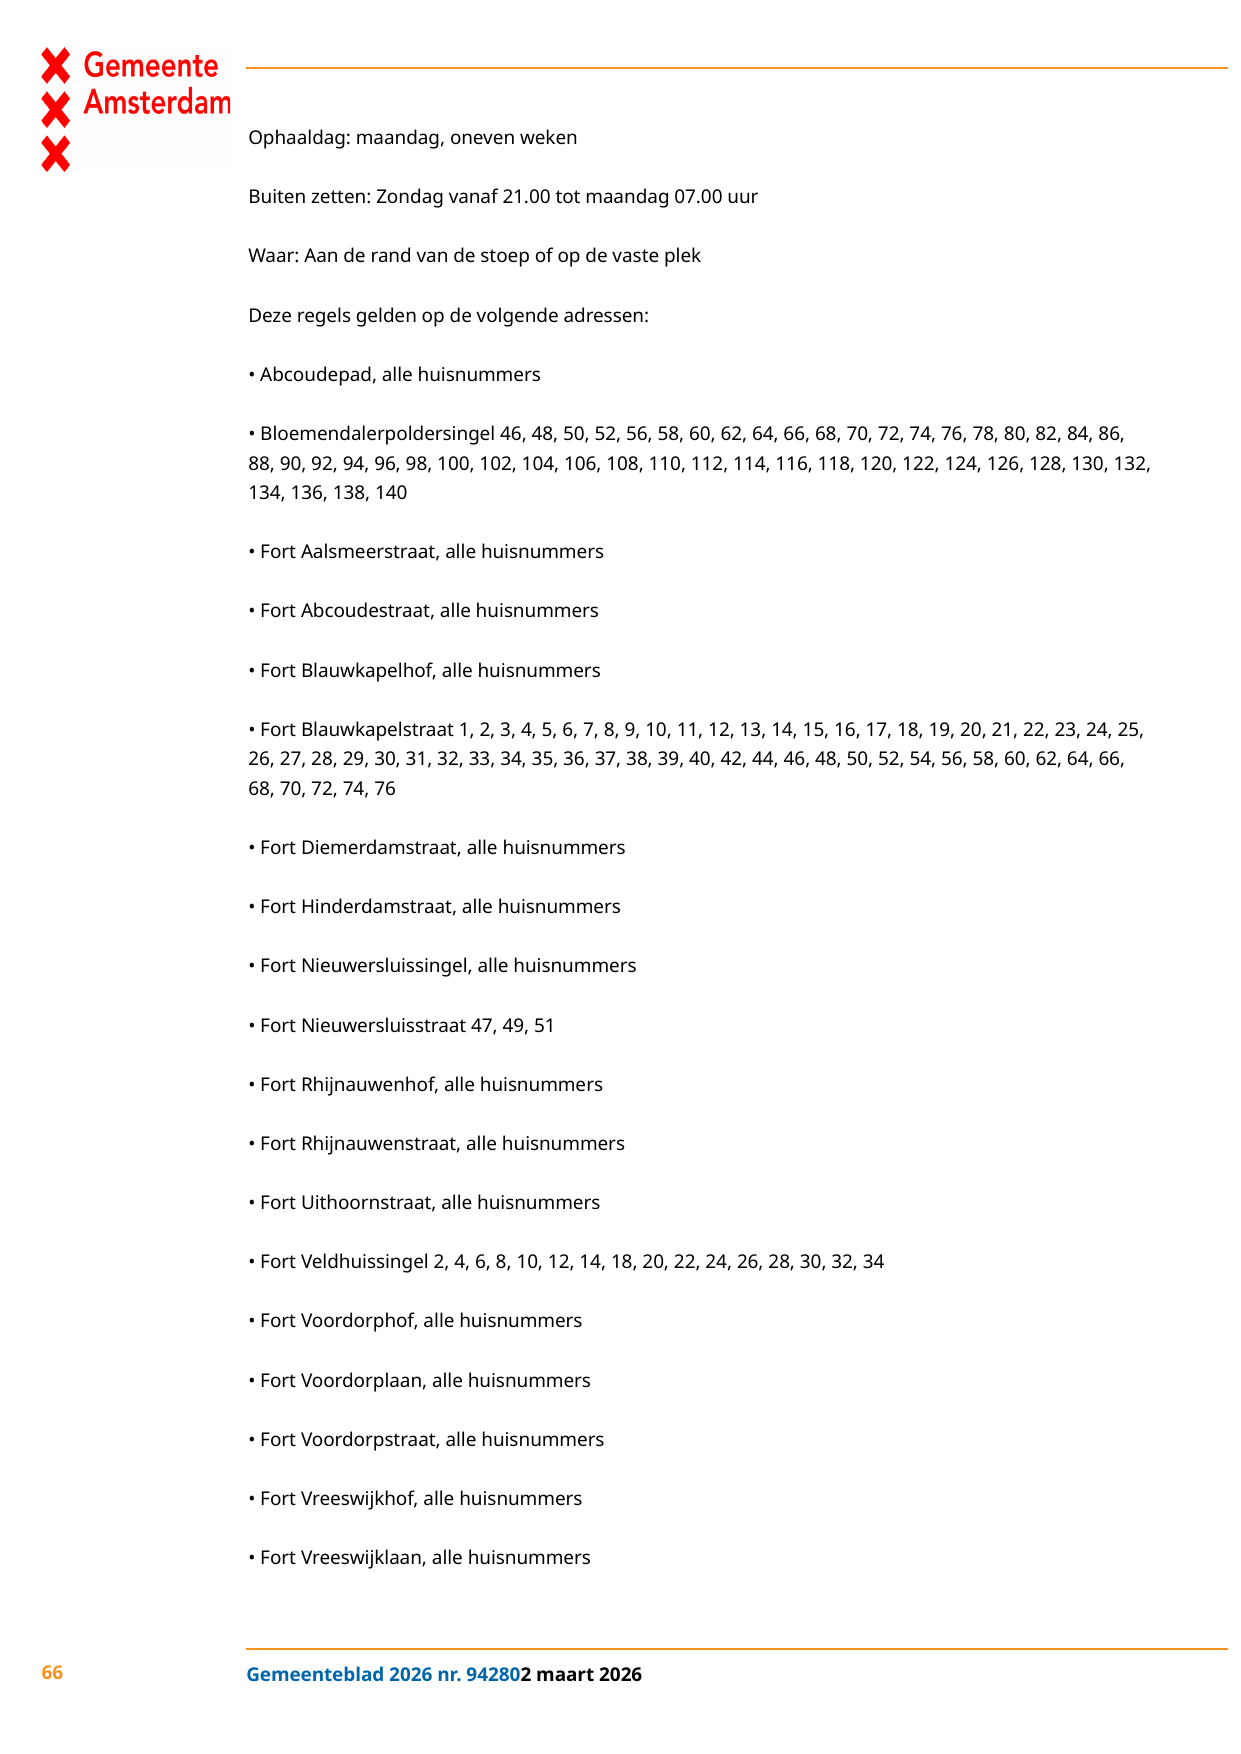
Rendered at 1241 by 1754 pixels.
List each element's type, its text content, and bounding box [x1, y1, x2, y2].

text • Fort Nieuwersluisstraat 47, 49, 51 [248, 1012, 1152, 1038]
text • Bloemendalerpoldersingel 46, 48, 50, 52, 56, 58, 60, 62, 64, 66, 68, 70, 72, 74, 76, 78, 80, 82, 84, 86, 88, 90, 92, 94, 96, 98, 100, 102, 104, 106, 108, 110, 112, 114, 116, 118, 120, 122, 124, 126, 128, 130, 132, 134, 136, 138, 140 [248, 420, 1152, 505]
picture [41, 47, 231, 172]
text • Fort Nieuwersluissingel, alle huisnummers [248, 953, 1152, 978]
text • Fort Vreeswijkhof, alle huisnummers [248, 1485, 1152, 1511]
text • Fort Vreeswijklaan, alle huisnummers [248, 1544, 1152, 1570]
text • Fort Diemerdamstraat, alle huisnummers [248, 834, 1152, 860]
text • Fort Rhijnauwenstraat, alle huisnummers [248, 1130, 1152, 1156]
text • Abcoudepad, alle huisnummers [248, 361, 1152, 387]
text Waar: Aan de rand van de stoep of op de vaste plek [248, 243, 1152, 268]
text • Fort Blauwkapelstraat 1, 2, 3, 4, 5, 6, 7, 8, 9, 10, 11, 12, 13, 14, 15, 16, 17, 18, 19, 20, 21, 22, 23, 24, 25, 26, 27, 28, 29, 30, 31, 32, 33, 34, 35, 36, 37, 38, 39, 40, 42, 44, 46, 48, 50, 52, 54, 56, 58, 60, 62, 64, 66, 68, 70, 72, 74, 76 [248, 716, 1152, 801]
text • Fort Uithoornstraat, alle huisnummers [248, 1189, 1152, 1215]
text • Fort Voordorplaan, alle huisnummers [248, 1367, 1152, 1393]
text • Fort Blauwkapelhof, alle huisnummers [248, 657, 1152, 683]
text • Fort Abcoudestraat, alle huisnummers [248, 598, 1152, 623]
text Ophaaldag: maandag, oneven weken [248, 124, 1152, 150]
text • Fort Voordorpstraat, alle huisnummers [248, 1426, 1152, 1452]
text Buiten zetten: Zondag vanaf 21.00 tot maandag 07.00 uur [248, 183, 1152, 209]
text • Fort Veldhuissingel 2, 4, 6, 8, 10, 12, 14, 18, 20, 22, 24, 26, 28, 30, 32, 34 [248, 1248, 1152, 1274]
text • Fort Aalsmeerstraat, alle huisnummers [248, 538, 1152, 564]
text Deze regels gelden op de volgende adressen: [248, 302, 1152, 328]
text • Fort Rhijnauwenhof, alle huisnummers [248, 1071, 1152, 1097]
text • Fort Voordorphof, alle huisnummers [248, 1308, 1152, 1333]
text • Fort Hinderdamstraat, alle huisnummers [248, 893, 1152, 919]
